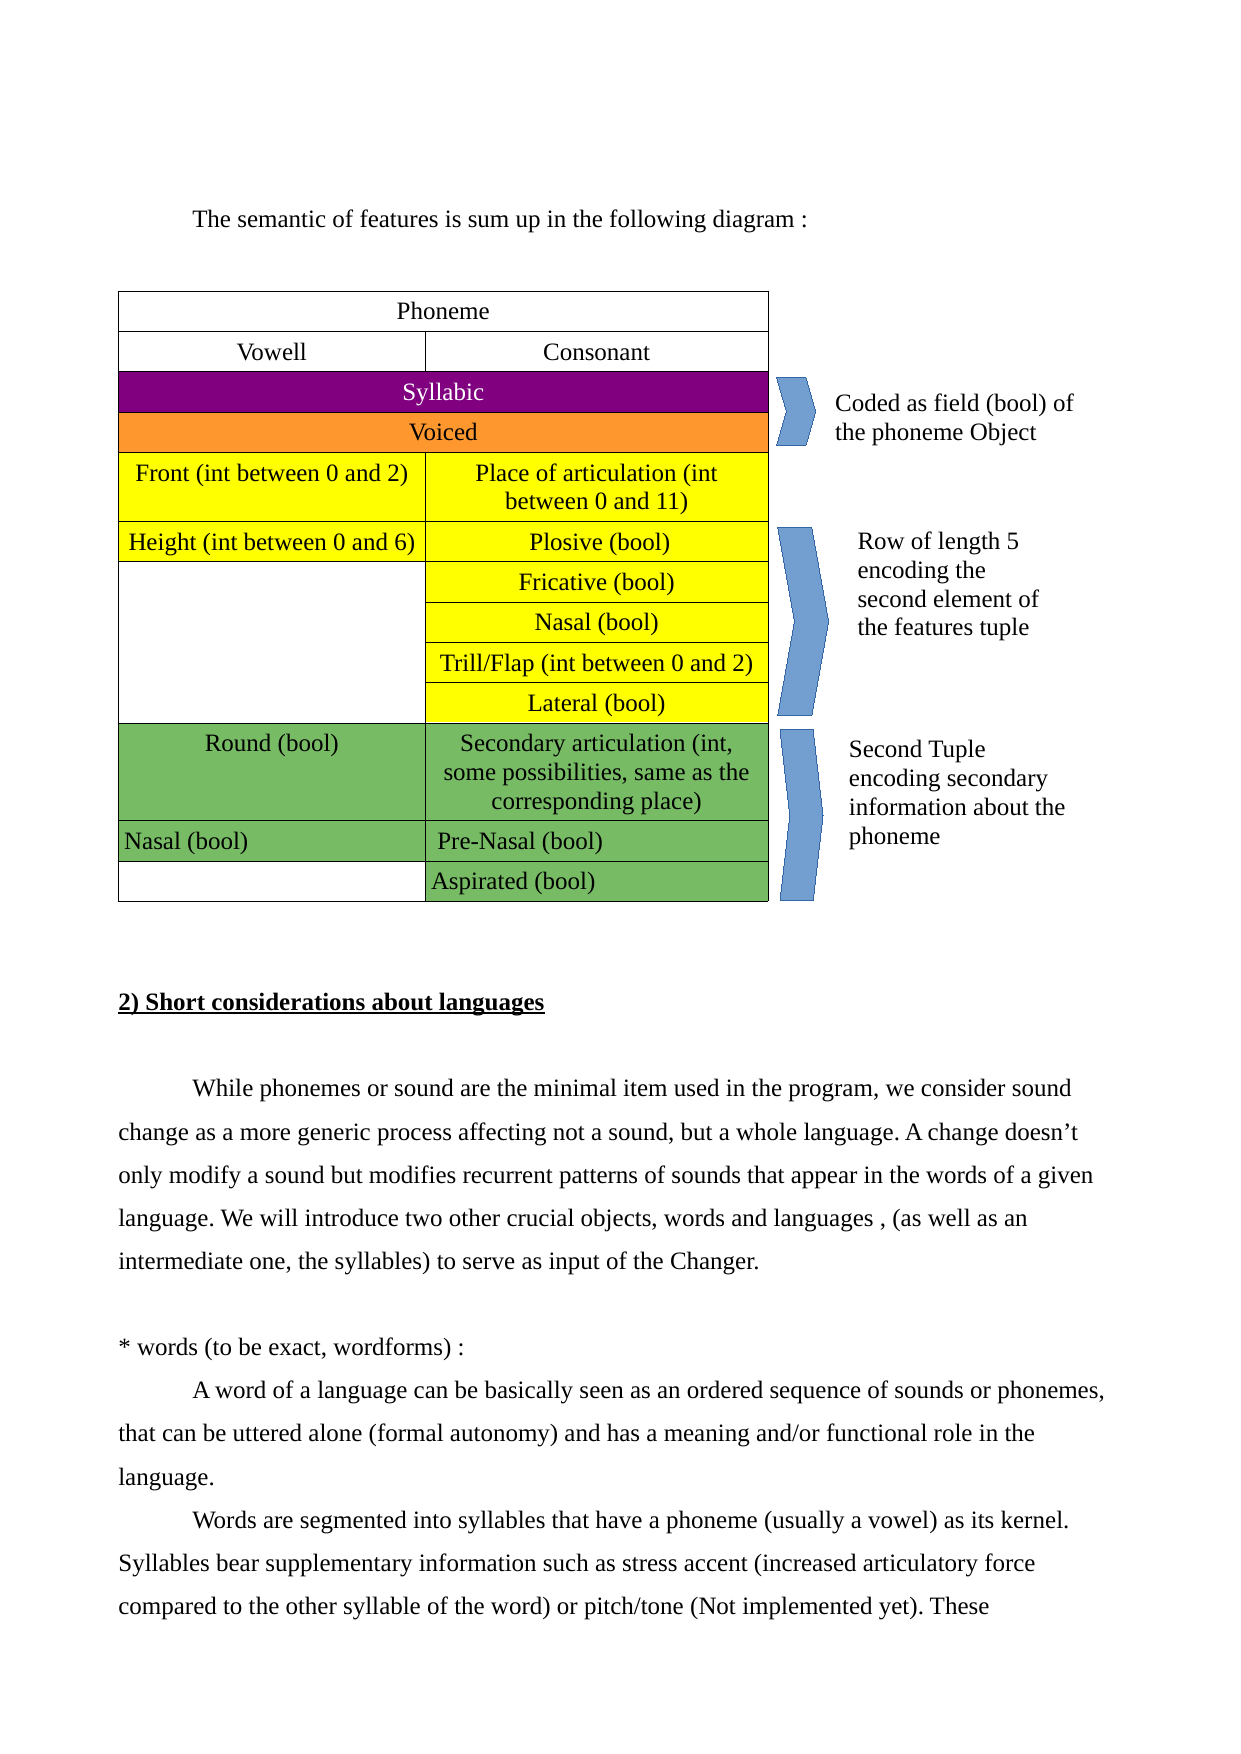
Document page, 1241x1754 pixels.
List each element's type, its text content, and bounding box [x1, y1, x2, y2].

text While phonemes or sound are the minimal item used in the program, we consider sound change as a more generic process affecting not a sound, but a whole language. A change doesn’t only modify a sound but modifies recurrent patterns of sounds that appear in the words of a given language. We will introduce two other crucial objects, words and languages , (as well as an intermediate one, the syllables) to serve as input of the Changer. [118, 1073, 1122, 1275]
table_cell Fricative (bool) [426, 562, 768, 602]
text 2) Short considerations about languages [118, 987, 1122, 1016]
table_cell Pre-Nasal (bool) [426, 821, 768, 861]
text Words are segmented into syllables that have a phoneme (usually a vowel) as its kernel. Syllables bear supplementary information such as stress accent (increased articulatory force compared to the other syllable of the word) or pitch/tone (Not implemented yet). These [118, 1505, 1122, 1620]
table_cell Round (bool) [119, 724, 425, 820]
table_cell [119, 562, 425, 722]
table_cell Voiced [119, 413, 768, 452]
text A word of a language can be basically seen as an ordered sequence of sounds or phonemes, that can be uttered alone (formal autonomy) and has a meaning and/or functional role in the language. [118, 1375, 1122, 1490]
table_cell Aspirated (bool) [426, 862, 768, 901]
table_cell Nasal (bool) [426, 603, 768, 642]
table_cell Trill/Flap (int between 0 and 2) [426, 643, 768, 682]
table_cell Lateral (bool) [426, 683, 768, 722]
table_cell Vowell [119, 332, 425, 371]
table_cell Plosive (bool) [426, 522, 768, 561]
table_cell Consonant [426, 332, 768, 371]
table_cell Front (int between 0 and 2) [119, 453, 425, 521]
table_cell [119, 862, 425, 901]
table_cell Syllabic [119, 372, 768, 412]
text The semantic of features is sum up in the following diagram : [118, 204, 1122, 233]
text * words (to be exact, wordforms) : [118, 1332, 1122, 1361]
table_cell Nasal (bool) [119, 821, 425, 861]
table_cell Height (int between 0 and 6) [119, 522, 425, 561]
table_cell Place of articulation (int between 0 and 11) [426, 453, 768, 521]
table_cell Secondary articulation (int, some possibilities, same as the corresponding place) [426, 724, 768, 820]
table_header Phoneme [119, 292, 768, 331]
